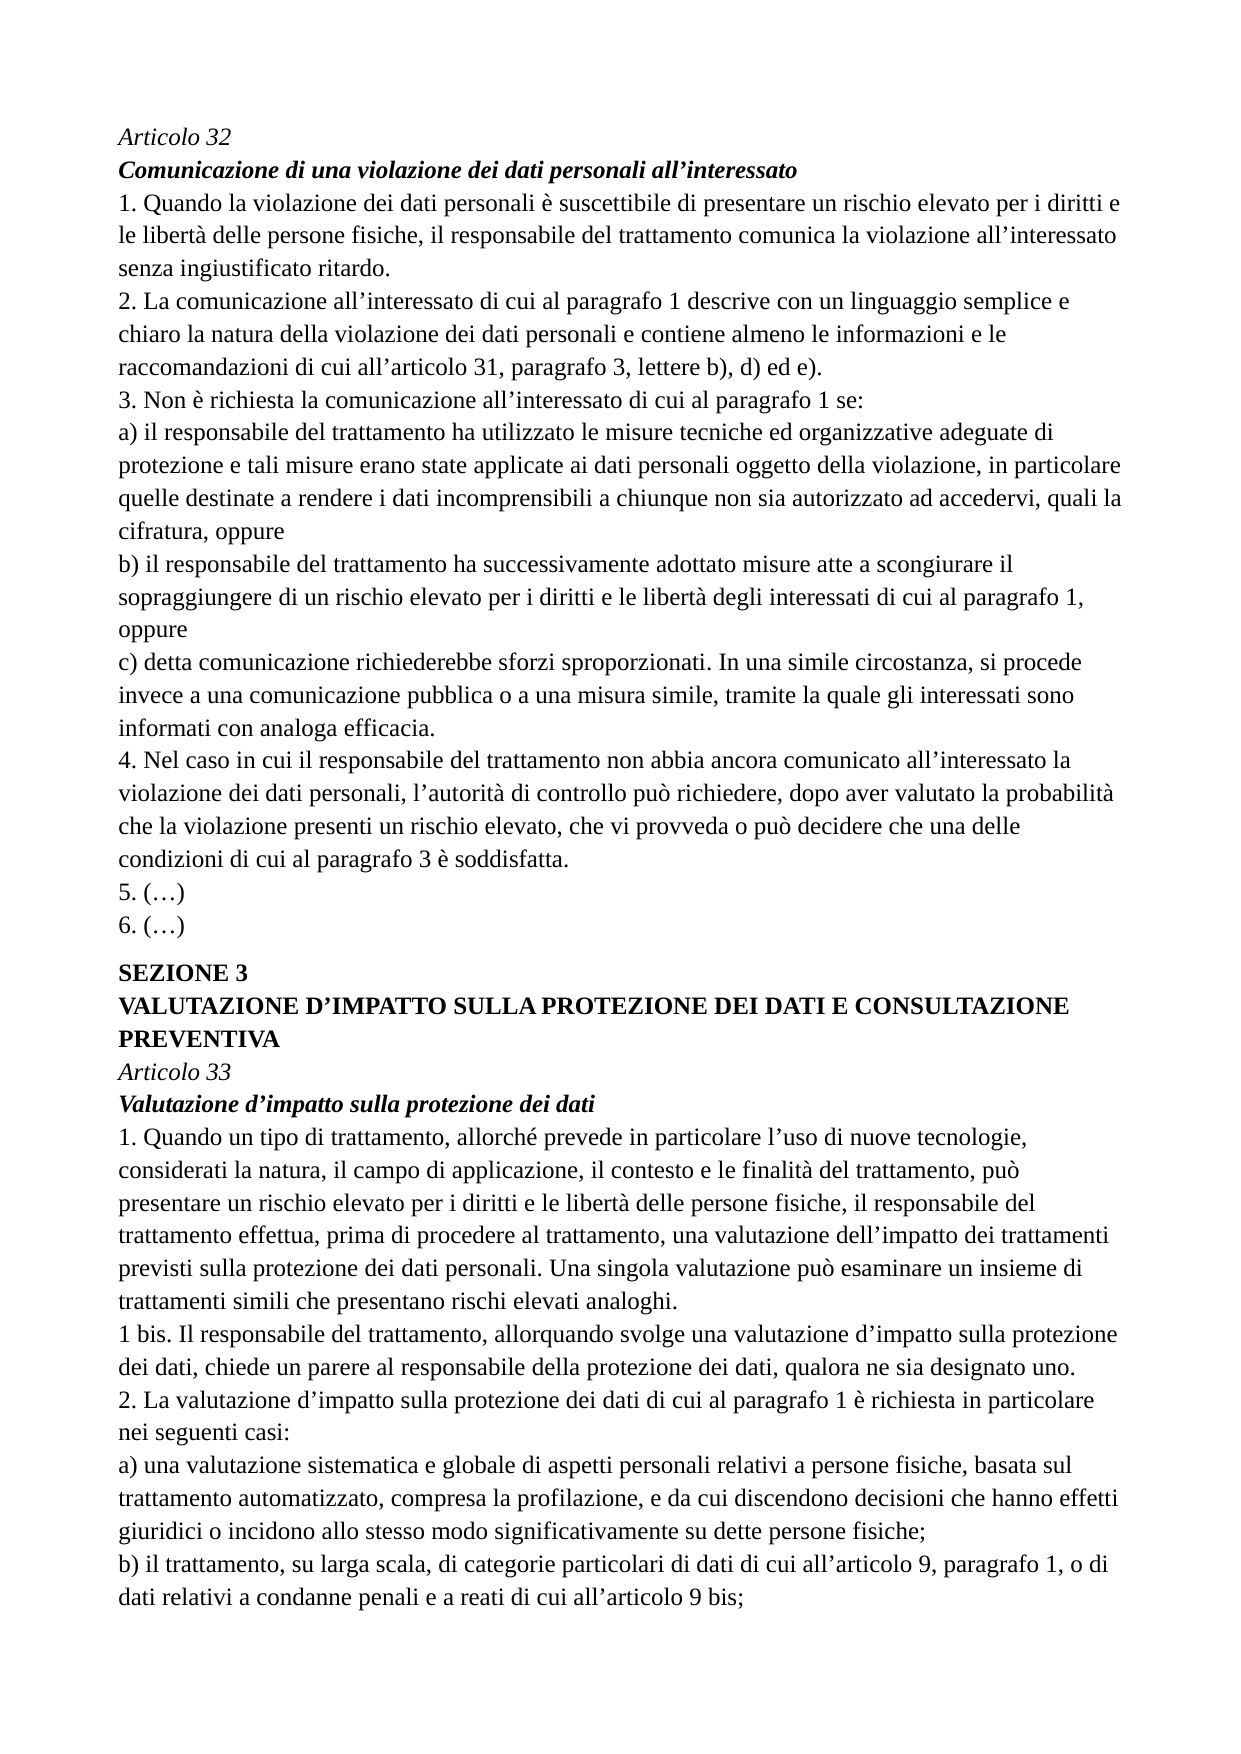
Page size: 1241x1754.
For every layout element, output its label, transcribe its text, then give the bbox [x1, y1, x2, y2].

text SEZIONE 3 [118, 954, 1122, 987]
text 1. Quando la violazione dei dati personali è suscettibile di presentare un rischio elevato per i diritti e le libertà delle persone fisiche, il responsabile del trattamento comunica la violazione all’interessato senza ingiustificato ritardo. 2. La comunicazione all’interessato di cui al paragrafo 1 descrive con un linguaggio semplice e chiaro la natura della violazione dei dati personali e contiene almeno le informazioni e le raccomandazioni di cui all’articolo 31, paragrafo 3, lettere b), d) ed e). 3. Non è richiesta la comunicazione all’interessato di cui al paragrafo 1 se: a) il responsabile del trattamento ha utilizzato le misure tecniche ed organizzative adeguate di protezione e tali misure erano state applicate ai dati personali oggetto della violazione, in particolare quelle destinate a rendere i dati incomprensibili a chiunque non sia autorizzato ad accedervi, quali la cifratura, oppure b) il responsabile del trattamento ha successivamente adottato misure atte a scongiurare il sopraggiungere di un rischio elevato per i diritti e le libertà degli interessati di cui al paragrafo 1, oppure c) detta comunicazione richiederebbe sforzi sproporzionati. In una simile circostanza, si procede invece a una comunicazione pubblica o a una misura simile, tramite la quale gli interessati sono informati con analoga efficacia. 4. Nel caso in cui il responsabile del trattamento non abbia ancora comunicato all’interessato la violazione dei dati personali, l’autorità di controllo può richiedere, dopo aver valutato la probabilità che la violazione presenti un rischio elevato, che vi provveda o può decidere che una delle condizioni di cui al paragrafo 3 è soddisfatta. 5. (…) 6. (…) [118, 184, 1122, 938]
text Articolo 33 [118, 1052, 1122, 1085]
text Comunicazione di una violazione dei dati personali all’interessato [118, 151, 1122, 184]
text Articolo 32 [118, 118, 1122, 151]
text 1. Quando un tipo di trattamento, allorché prevede in particolare l’uso di nuove tecnologie, considerati la natura, il campo di applicazione, il contesto e le finalità del trattamento, può presentare un rischio elevato per i diritti e le libertà delle persone fisiche, il responsabile del trattamento effettua, prima di procedere al trattamento, una valutazione dell’impatto dei trattamenti previsti sulla protezione dei dati personali. Una singola valutazione può esaminare un insieme di trattamenti simili che presentano rischi elevati analoghi. 1 bis. Il responsabile del trattamento, allorquando svolge una valutazione d’impatto sulla protezione dei dati, chiede un parere al responsabile della protezione dei dati, qualora ne sia designato uno. 2. La valutazione d’impatto sulla protezione dei dati di cui al paragrafo 1 è richiesta in particolare nei seguenti casi: a) una valutazione sistematica e globale di aspetti personali relativi a persone fisiche, basata sul trattamento automatizzato, compresa la profilazione, e da cui discendono decisioni che hanno effetti giuridici o incidono allo stesso modo significativamente su dette persone fisiche; b) il trattamento, su larga scala, di categorie particolari di dati di cui all’articolo 9, paragrafo 1, o di dati relativi a condanne penali e a reati di cui all’articolo 9 bis; [118, 1118, 1122, 1610]
text Valutazione d’impatto sulla protezione dei dati [118, 1085, 1122, 1118]
text VALUTAZIONE D’IMPATTO SULLA PROTEZIONE DEI DATI E CONSULTAZIONE PREVENTIVA [118, 987, 1122, 1052]
